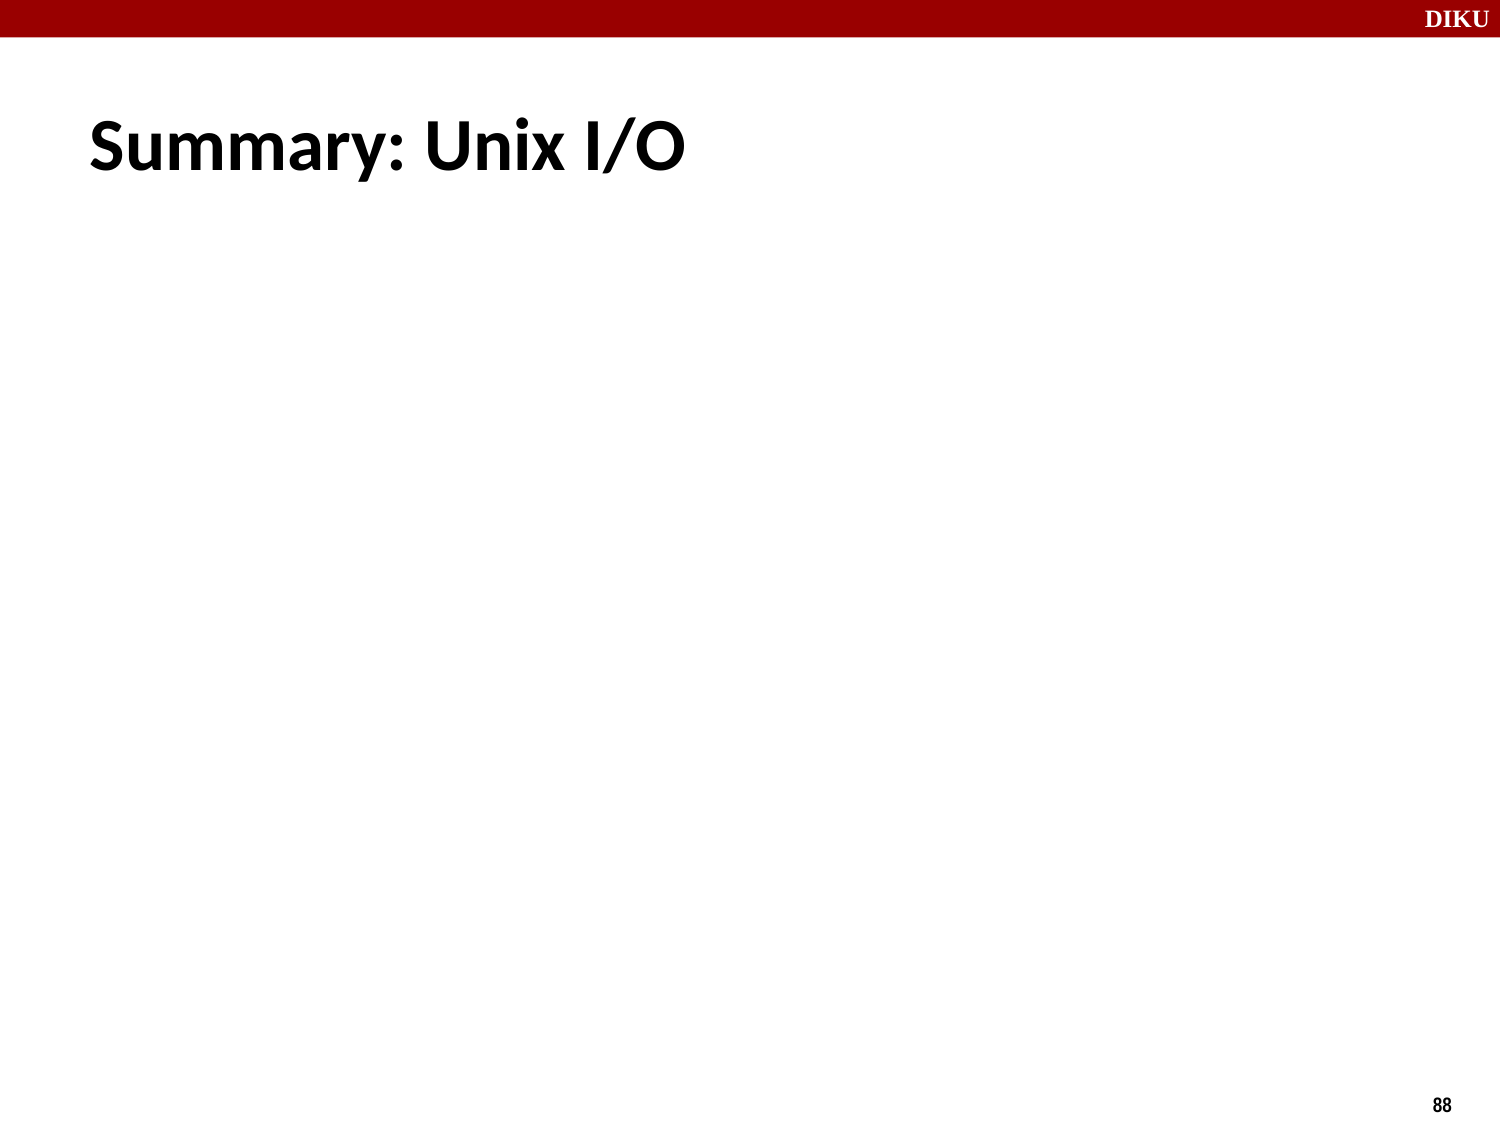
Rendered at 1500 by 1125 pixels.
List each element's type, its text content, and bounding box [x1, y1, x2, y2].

text_box Summary: Unix I/O [74, 93, 888, 188]
